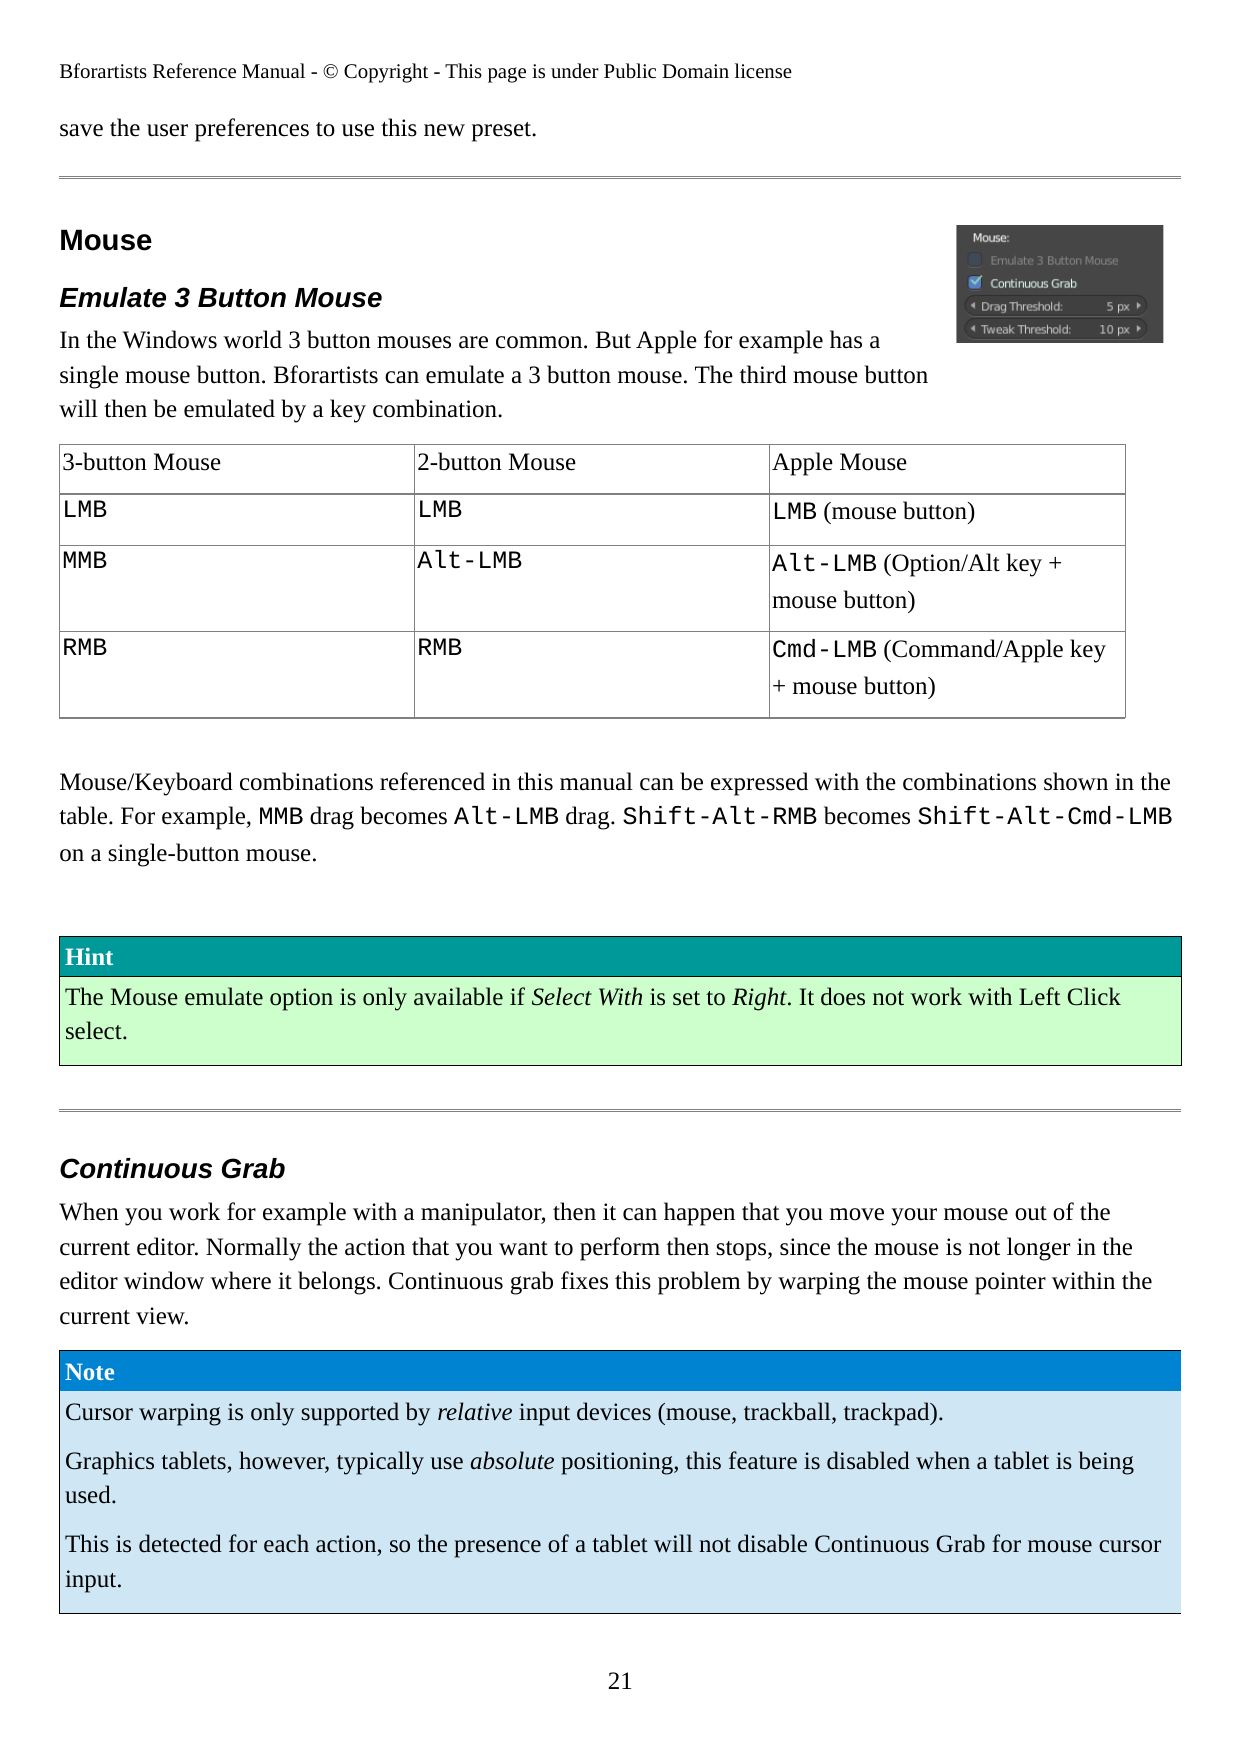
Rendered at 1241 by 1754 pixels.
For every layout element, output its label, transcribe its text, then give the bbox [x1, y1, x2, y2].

table_cell Cursor warping is only supported by relative input devices (mouse, trackball, trackpad). Graphics tablets, however, typically use absolute positioning, this feature is disabled when a tablet is being used. This is detected for each action, so the presence of a tablet will not disable Continuous Grab for mouse cursor input. [60, 1391, 1181, 1613]
table_header Hint [60, 937, 1181, 976]
table_cell RMB [415, 632, 769, 717]
table_cell Alt-LMB [415, 546, 769, 631]
subtitle [1164, 281, 1181, 313]
subtitle Continuous Grab [59, 1153, 1181, 1185]
table_cell MMB [60, 546, 414, 631]
text save the user preferences to use this new preset. [59, 113, 1181, 141]
table_cell The Mouse emulate option is only available if Select With is set to Right. It does not work with Left Click select. [60, 977, 1181, 1065]
subtitle Emulate 3 Button Mouse [59, 281, 956, 313]
table_header Apple Mouse [770, 445, 1125, 493]
text When you work for example with a manipulator, then it can happen that you move your mouse out of the current editor. Normally the action that you want to perform then stops, since the mouse is not longer in the editor window where it belongs. Continuous grab fixes this problem by warping the mouse pointer within the current view. [59, 1197, 1181, 1329]
table_header Note [60, 1351, 1181, 1391]
table_header 3-button Mouse [60, 445, 414, 493]
table_cell LMB [415, 495, 769, 545]
table_cell LMB (mouse button) [770, 495, 1125, 545]
table_cell Cmd-LMB (Command/Apple key + mouse button) [770, 632, 1125, 717]
table_cell LMB [60, 495, 414, 545]
table_cell Alt-LMB (Option/Alt key + mouse button) [770, 546, 1125, 631]
table_cell RMB [60, 632, 414, 717]
text In the Windows world 3 button mouses are common. But Apple for example has a single mouse button. Bforartists can emulate a 3 button mouse. The third mouse button will then be emulated by a key combination. [59, 326, 1181, 423]
subtitle Mouse [59, 222, 1181, 256]
text Mouse/Keyboard combinations referenced in this manual can be expressed with the combinations shown in the table. For example, MMB drag becomes Alt-LMB drag. Shift-Alt-RMB becomes Shift-Alt-Cmd-LMB on a single-button mouse. [59, 767, 1181, 866]
picture [956, 225, 1164, 343]
table_header 2-button Mouse [415, 445, 769, 493]
